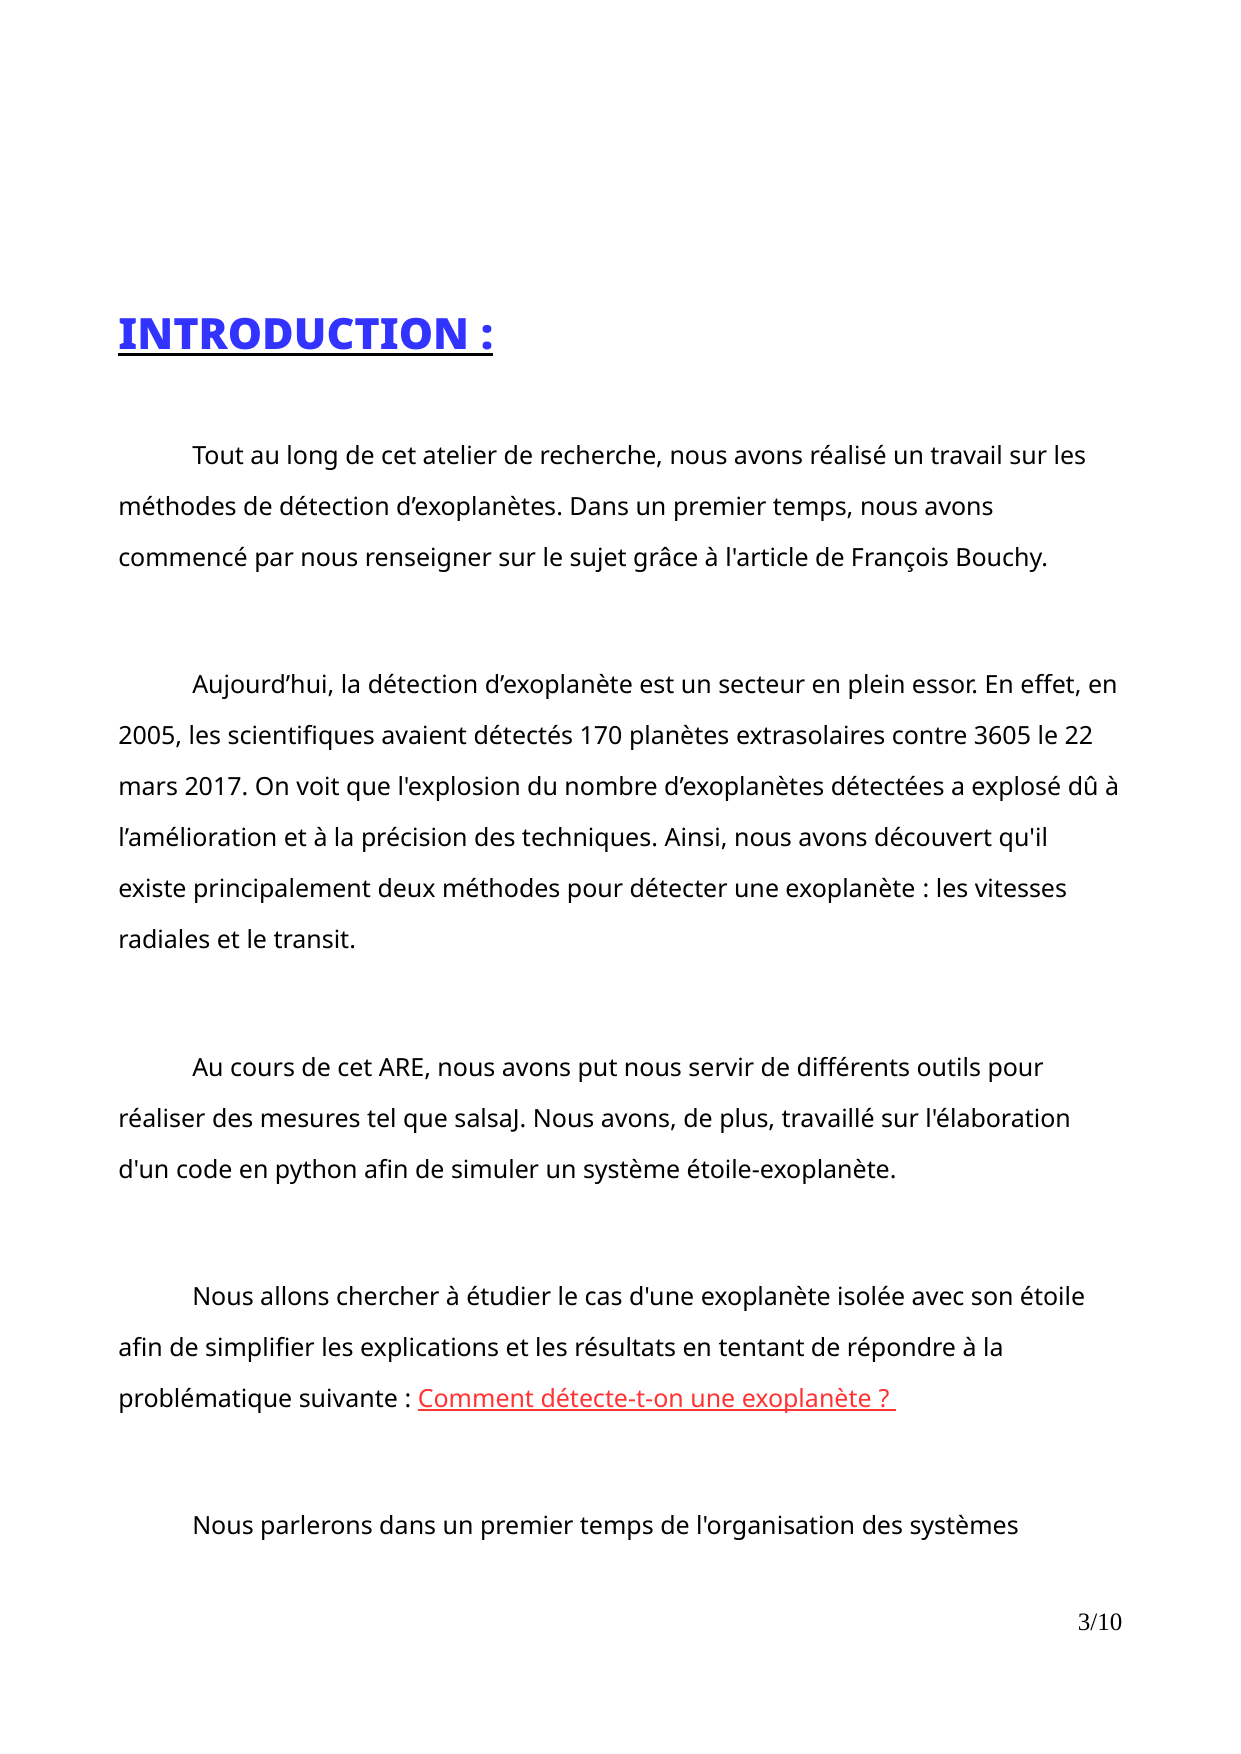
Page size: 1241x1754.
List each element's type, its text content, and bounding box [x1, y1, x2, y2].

text Aujourd’hui, la détection d’exoplanète est un secteur en plein essor. En effet, en 2005, les scientifiques avaient détectés 170 planètes extrasolaires contre 3605 le 22 mars 2017. On voit que l'explosion du nombre d’exoplanètes détectées a explosé dû à l’amélioration et à la précision des techniques. Ainsi, nous avons découvert qu'il existe principalement deux méthodes pour détecter une exoplanète : les vitesses radiales et le transit. [118, 667, 1122, 956]
subtitle INTRODUCTION : [118, 303, 1122, 362]
text Nous parlerons dans un premier temps de l'organisation des systèmes [118, 1507, 1122, 1542]
text Au cours de cet ARE, nous avons put nous servir de différents outils pour réaliser des mesures tel que salsaJ. Nous avons, de plus, travaillé sur l'élaboration d'un code en python afin de simuler un système étoile-exoplanète. [118, 1049, 1122, 1185]
text Nous allons chercher à étudier le cas d'une exoplanète isolée avec son étoile afin de simplifier les explications et les résultats en tentant de répondre à la problématique suivante : Comment détecte-t-on une exoplanète ? [118, 1278, 1122, 1414]
text Tout au long de cet atelier de recherche, nous avons réalisé un travail sur les méthodes de détection d’exoplanètes. Dans un premier temps, nous avons commencé par nous renseigner sur le sujet grâce à l'article de François Bouchy. [118, 438, 1122, 574]
